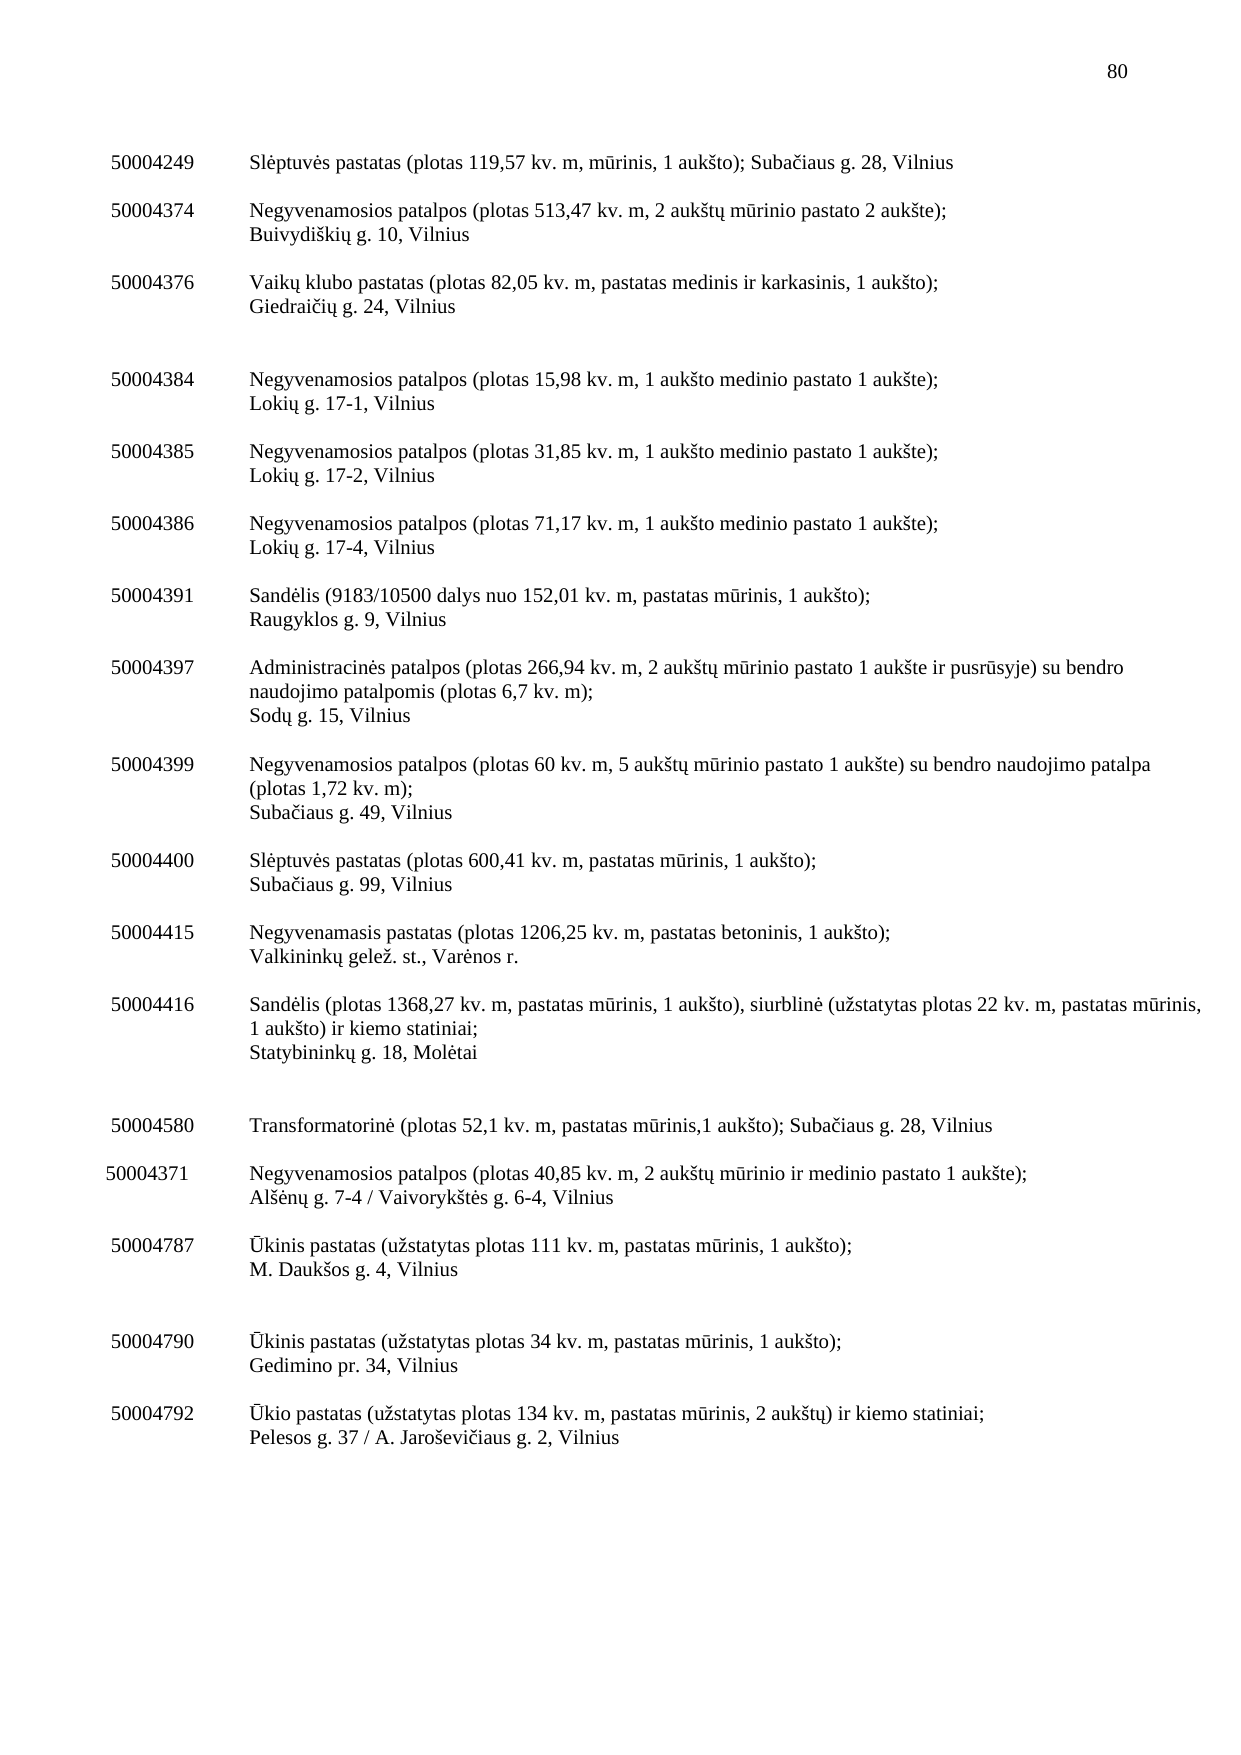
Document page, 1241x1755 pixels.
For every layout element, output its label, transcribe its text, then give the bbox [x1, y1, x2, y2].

table_cell Sandėlis (9183/10500 dalys nuo 152,01 kv. m, pastatas mūrinis, 1 aukšto); Raugyklos g. 9, Vilnius [238, 583, 1213, 631]
table_cell [1197, 896, 1213, 920]
table_cell [1213, 752, 1220, 824]
table_cell [1213, 631, 1220, 655]
table_cell [94, 631, 1197, 655]
table_cell [1213, 487, 1220, 511]
table_cell [1213, 920, 1220, 968]
table_cell Negyvenamosios patalpos (plotas 40,85 kv. m, 2 aukštų mūrinio ir medinio pastato 1 aukšte); Alšėnų g. 7-4 / Vaivorykštės g. 6-4, Vilnius [238, 1161, 1213, 1209]
table_cell [1197, 1064, 1213, 1088]
table_cell [94, 1089, 1197, 1112]
table_cell [1197, 174, 1213, 198]
table_cell [1213, 824, 1220, 848]
table_cell [1213, 1305, 1220, 1473]
table_cell [94, 824, 1197, 848]
table_cell [238, 1209, 1213, 1233]
table_cell Ūkinis pastatas (užstatytas plotas 34 kv. m, pastatas mūrinis, 1 aukšto); Gedimino pr. 34, Vilnius Ūkio pastatas (užstatytas plotas 134 kv. m, pastatas mūrinis, 2 aukštų) ir kiemo statiniai; Pelesos g. 37 / A. Jaroševičiaus g. 2, Vilnius [238, 1305, 1213, 1473]
table_cell [1213, 728, 1220, 752]
table_cell [1213, 367, 1220, 415]
table_cell Slėptuvės pastatas (plotas 119,57 kv. m, mūrinis, 1 aukšto); Subačiaus g. 28, Vilnius [238, 150, 1213, 174]
table_cell 50004384 [94, 367, 238, 415]
table_cell [94, 968, 1197, 992]
table_cell [1197, 246, 1213, 270]
table_cell 50004399 [94, 752, 238, 824]
table_cell Negyvenamosios patalpos (plotas 71,17 kv. m, 1 aukšto medinio pastato 1 aukšte); Lokių g. 17-4, Vilnius [238, 511, 1213, 559]
table_cell [94, 415, 1197, 439]
table_cell [94, 896, 1197, 920]
table_cell [1213, 1233, 1220, 1305]
table_cell [1197, 968, 1213, 992]
table_cell [1197, 415, 1213, 439]
table_cell 50004415 [94, 920, 238, 968]
table_cell Ūkinis pastatas (užstatytas plotas 111 kv. m, pastatas mūrinis, 1 aukšto); M. Daukšos g. 4, Vilnius [238, 1233, 1213, 1305]
table_cell Negyvenamasis pastatas (plotas 1206,25 kv. m, pastatas betoninis, 1 aukšto); Valkininkų gelež. st., Varėnos r. [238, 920, 1213, 968]
table_cell [1197, 824, 1213, 848]
table_cell [1213, 896, 1220, 920]
table_cell [1197, 487, 1213, 511]
table_cell Negyvenamosios patalpos (plotas 60 kv. m, 5 aukštų mūrinio pastato 1 aukšte) su bendro naudojimo patalpa (plotas 1,72 kv. m); Subačiaus g. 49, Vilnius [238, 752, 1213, 824]
table_cell 50004249 [94, 150, 238, 174]
table_cell [1213, 848, 1220, 896]
table_cell [94, 487, 1197, 511]
table_cell Negyvenamosios patalpos (plotas 15,98 kv. m, 1 aukšto medinio pastato 1 aukšte); Lokių g. 17-1, Vilnius [238, 367, 1213, 415]
table_cell [1213, 1161, 1220, 1209]
table_cell [1213, 1089, 1220, 1112]
table_cell [238, 1137, 1213, 1161]
table_cell [1213, 1064, 1220, 1088]
table_cell [1213, 343, 1220, 367]
table_cell [94, 343, 1197, 367]
table_cell [1213, 415, 1220, 439]
table_cell [1197, 631, 1213, 655]
table_cell [1213, 511, 1220, 559]
table_cell [1213, 246, 1220, 270]
table_cell 50004580 [94, 1113, 238, 1137]
table_cell [94, 559, 1197, 583]
table_cell [1197, 559, 1213, 583]
table_cell [1213, 583, 1220, 631]
table_cell [94, 1137, 238, 1161]
table_cell [1213, 1137, 1220, 1161]
table_cell 50004371 [94, 1161, 238, 1209]
table_cell Negyvenamosios patalpos (plotas 513,47 kv. m, 2 aukštų mūrinio pastato 2 aukšte); Buivydiškių g. 10, Vilnius [238, 198, 1213, 246]
table_cell [94, 1209, 238, 1233]
table_cell [1197, 1089, 1213, 1112]
table_cell Negyvenamosios patalpos (plotas 31,85 kv. m, 1 aukšto medinio pastato 1 aukšte); Lokių g. 17-2, Vilnius [238, 439, 1213, 487]
table_cell 50004790 50004792 [94, 1305, 238, 1473]
table_cell Transformatorinė (plotas 52,1 kv. m, pastatas mūrinis,1 aukšto); Subačiaus g. 28, Vilnius [238, 1113, 1213, 1137]
table_cell [1197, 343, 1213, 367]
table_cell 50004385 [94, 439, 238, 487]
table_cell 50004376 [94, 270, 238, 318]
table_cell [1197, 728, 1213, 752]
table_cell [1213, 198, 1220, 246]
table_cell [1213, 968, 1220, 992]
table_cell 50004386 [94, 511, 238, 559]
table_cell Slėptuvės pastatas (plotas 600,41 kv. m, pastatas mūrinis, 1 aukšto); Subačiaus g. 99, Vilnius [238, 848, 1213, 896]
table_cell [1213, 992, 1220, 1064]
table_cell 50004397 [94, 655, 238, 727]
table_cell [1213, 270, 1220, 318]
table_cell 50004787 [94, 1233, 238, 1305]
table_cell 50004416 [94, 992, 238, 1064]
table_cell [94, 246, 1197, 270]
table_cell [1213, 1209, 1220, 1233]
table_cell [94, 319, 1197, 342]
table_cell 50004391 [94, 583, 238, 631]
table_cell [94, 728, 1197, 752]
table_cell Sandėlis (plotas 1368,27 kv. m, pastatas mūrinis, 1 aukšto), siurblinė (užstatytas plotas 22 kv. m, pastatas mūrinis, 1 aukšto) ir kiemo statiniai; Statybininkų g. 18, Molėtai [238, 992, 1213, 1064]
table_cell 50004400 [94, 848, 238, 896]
table_cell [1213, 174, 1220, 198]
table_cell [1213, 1113, 1220, 1137]
table_cell [1213, 559, 1220, 583]
table_cell [1213, 655, 1220, 727]
table_cell [1213, 150, 1220, 174]
table_cell [94, 1064, 1197, 1088]
table_cell Vaikų klubo pastatas (plotas 82,05 kv. m, pastatas medinis ir karkasinis, 1 aukšto); Giedraičių g. 24, Vilnius [238, 270, 1213, 318]
table_cell [1213, 439, 1220, 487]
table_cell [1197, 319, 1213, 342]
table_cell 50004374 [94, 198, 238, 246]
table_cell [1213, 319, 1220, 342]
table_cell Administracinės patalpos (plotas 266,94 kv. m, 2 aukštų mūrinio pastato 1 aukšte ir pusrūsyje) su bendro naudojimo patalpomis (plotas 6,7 kv. m); Sodų g. 15, Vilnius [238, 655, 1213, 727]
table_cell [94, 174, 1197, 198]
